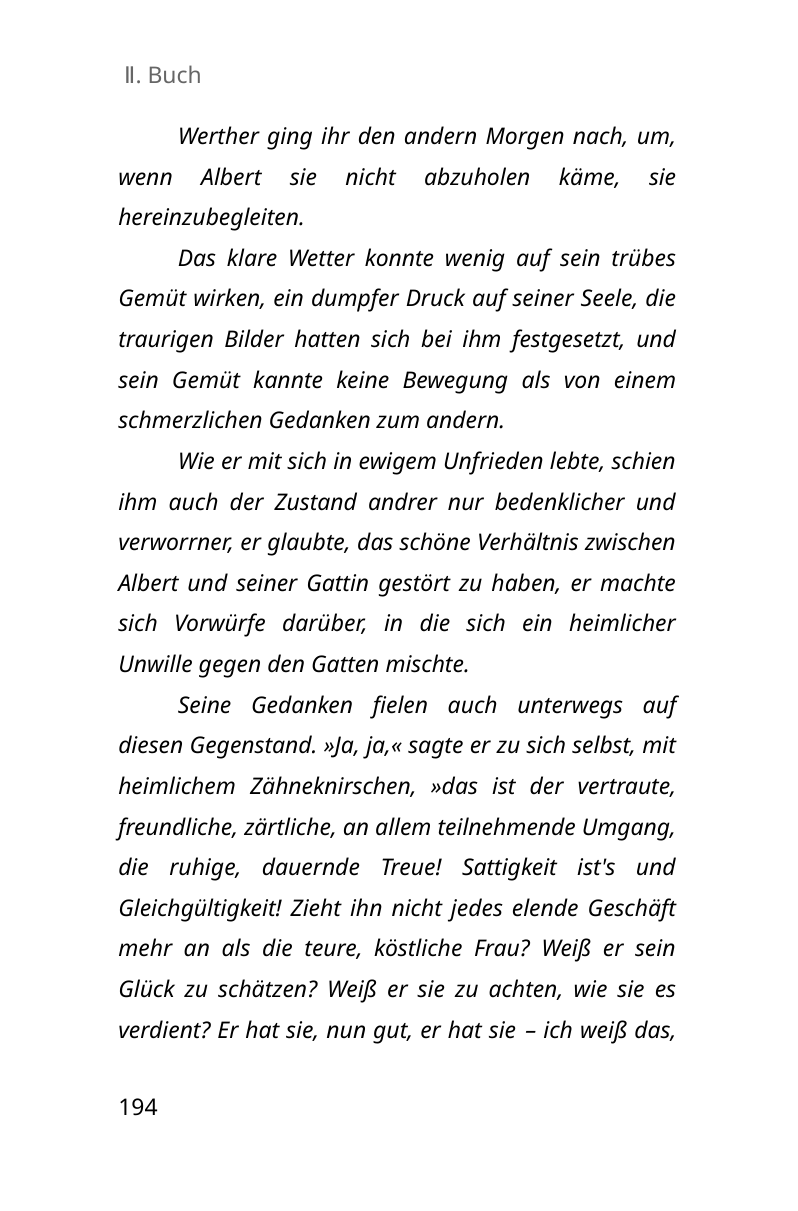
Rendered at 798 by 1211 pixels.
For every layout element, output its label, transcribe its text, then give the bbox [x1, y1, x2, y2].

text Wie er mit sich in ewigem Unfrieden lebte, schien ihm auch der Zustand andrer nur bedenklicher und verworrner, er glaubte, das schöne Verhältnis zwischen Albert und seiner Gattin gestört zu haben, er machte sich Vorwürfe darüber, in die sich ein heimlicher Unwille gegen den Gatten mischte. [118, 445, 679, 679]
text Seine Gedanken fielen auch unterwegs auf diesen Gegenstand. »Ja, ja,« sagte er zu sich selbst, mit heimlichem Zähneknirschen, »das ist der vertraute, freundliche, zärtliche, an allem teilnehmende Umgang, die ruhige, dauernde Treue! Sattigkeit ist's und Gleichgültigkeit! Zieht ihn nicht jedes elende Geschäft mehr an als die teure, köstliche Frau? Weiß er sein Glück zu schätzen? Weiß er sie zu achten, wie sie es verdient? Er hat sie, nun gut, er hat sie – ich weiß das, [118, 688, 679, 1045]
text Werther ging ihr den andern Morgen nach, um, wenn Albert sie nicht abzuholen käme, sie hereinzubegleiten. [118, 120, 679, 232]
text Das klare Wetter konnte wenig auf sein trübes Gemüt wirken, ein dumpfer Druck auf seiner Seele, die traurigen Bilder hatten sich bei ihm festgesetzt, und sein Gemüt kannte keine Bewegung als von einem schmerzlichen Gedanken zum andern. [118, 242, 679, 435]
